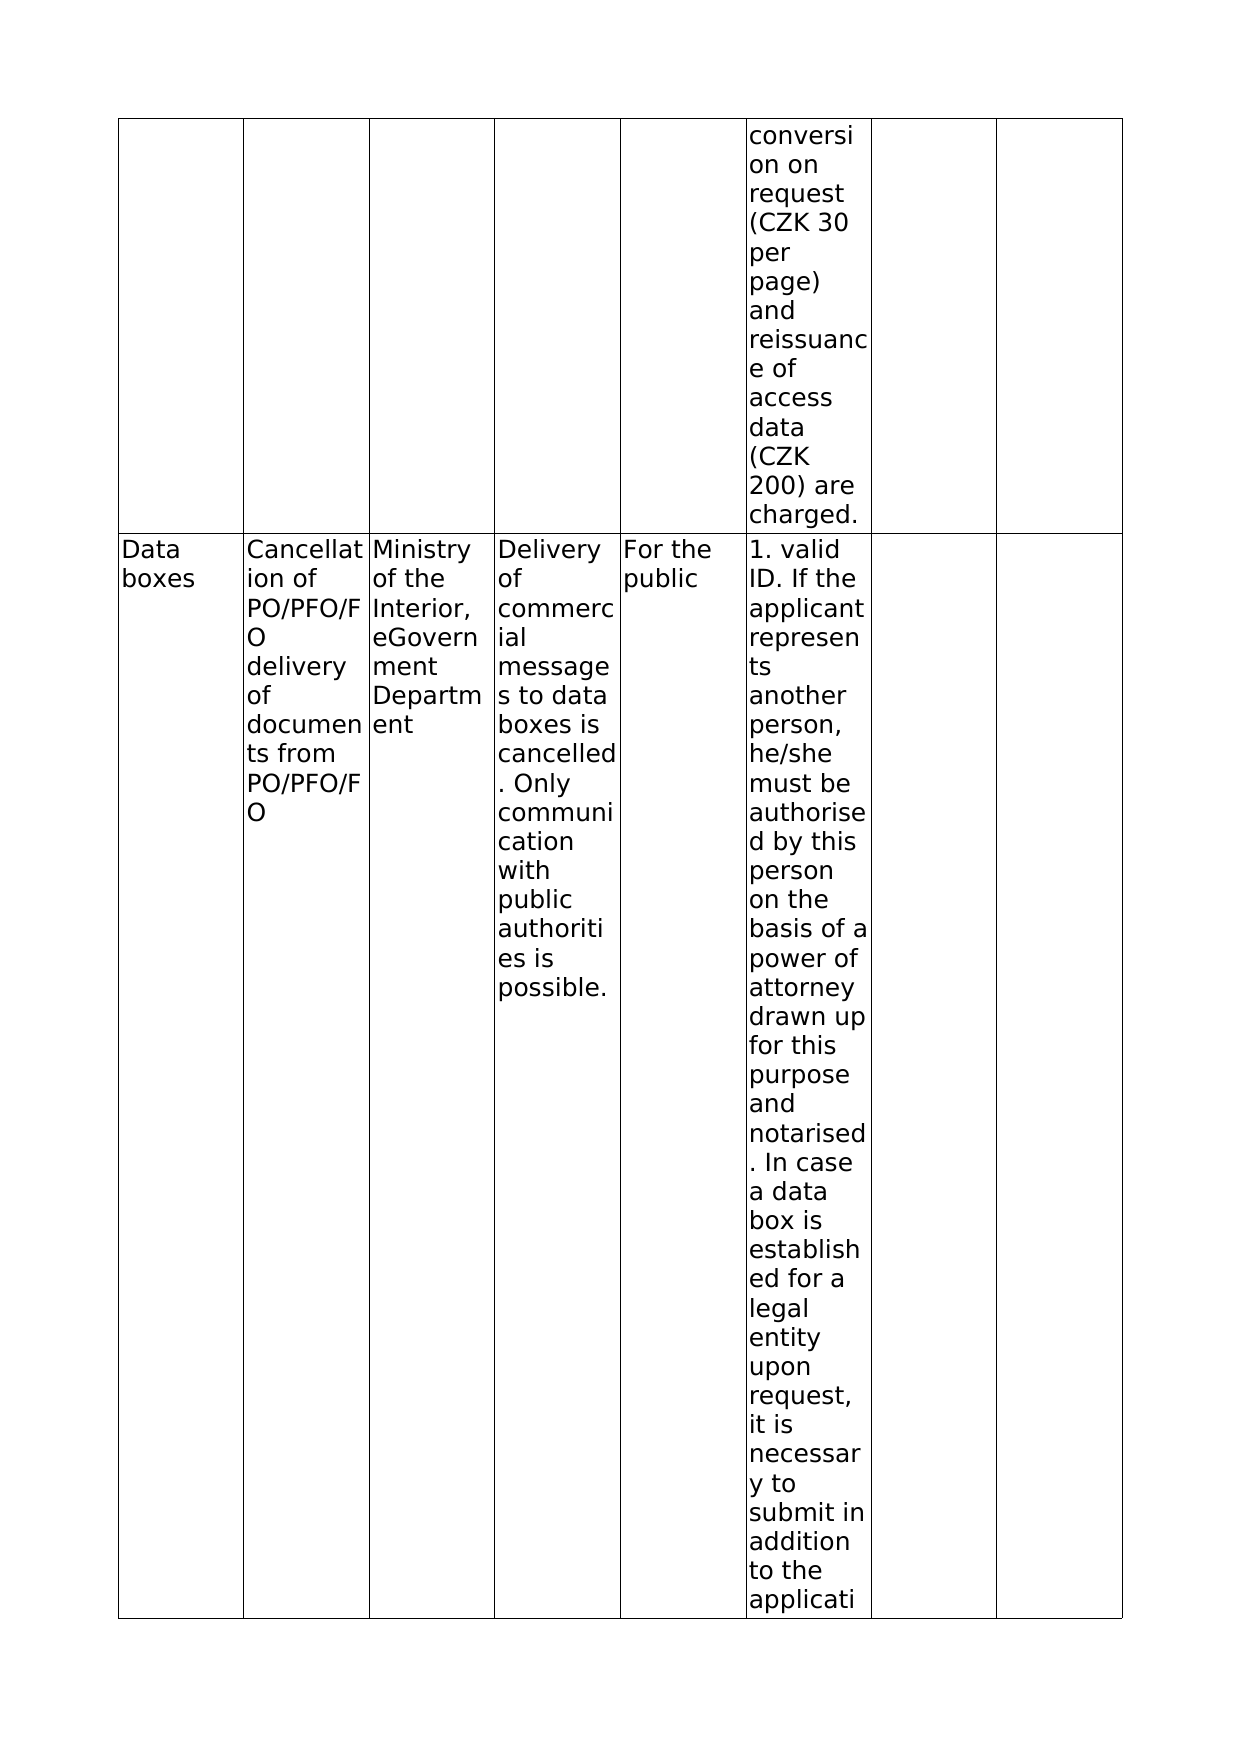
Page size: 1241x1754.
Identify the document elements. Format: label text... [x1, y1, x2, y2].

table_cell [244, 119, 369, 532]
table_cell [997, 119, 1122, 532]
table_cell [997, 534, 1122, 1617]
table_cell 1. valid ID. If the applicant represents another person, he/she must be authorised by this person on the basis of a power of attorney drawn up for this purpose and notarised. In case a data box is established for a legal entity upon request, it is necessary to submit in addition to the applicati [747, 534, 871, 1617]
table_cell [370, 119, 494, 532]
table_cell conversion on request (CZK 30 per page) and reissuance of access data (CZK 200) are charged. [747, 119, 871, 532]
table_cell [621, 119, 746, 532]
table_cell Delivery of commercial messages to data boxes is cancelled. Only communication with public authorities is possible. [495, 534, 620, 1617]
table_cell For the public [621, 534, 746, 1617]
table_cell Cancellation of PO/PFO/FO delivery of documents from PO/PFO/FO [244, 534, 369, 1617]
table_cell [872, 534, 996, 1617]
table_cell Ministry of the Interior, eGovernment Department [370, 534, 494, 1617]
table_cell [872, 119, 996, 532]
table_cell [495, 119, 620, 532]
table_cell [119, 119, 243, 532]
table_cell Data boxes [119, 534, 243, 1617]
